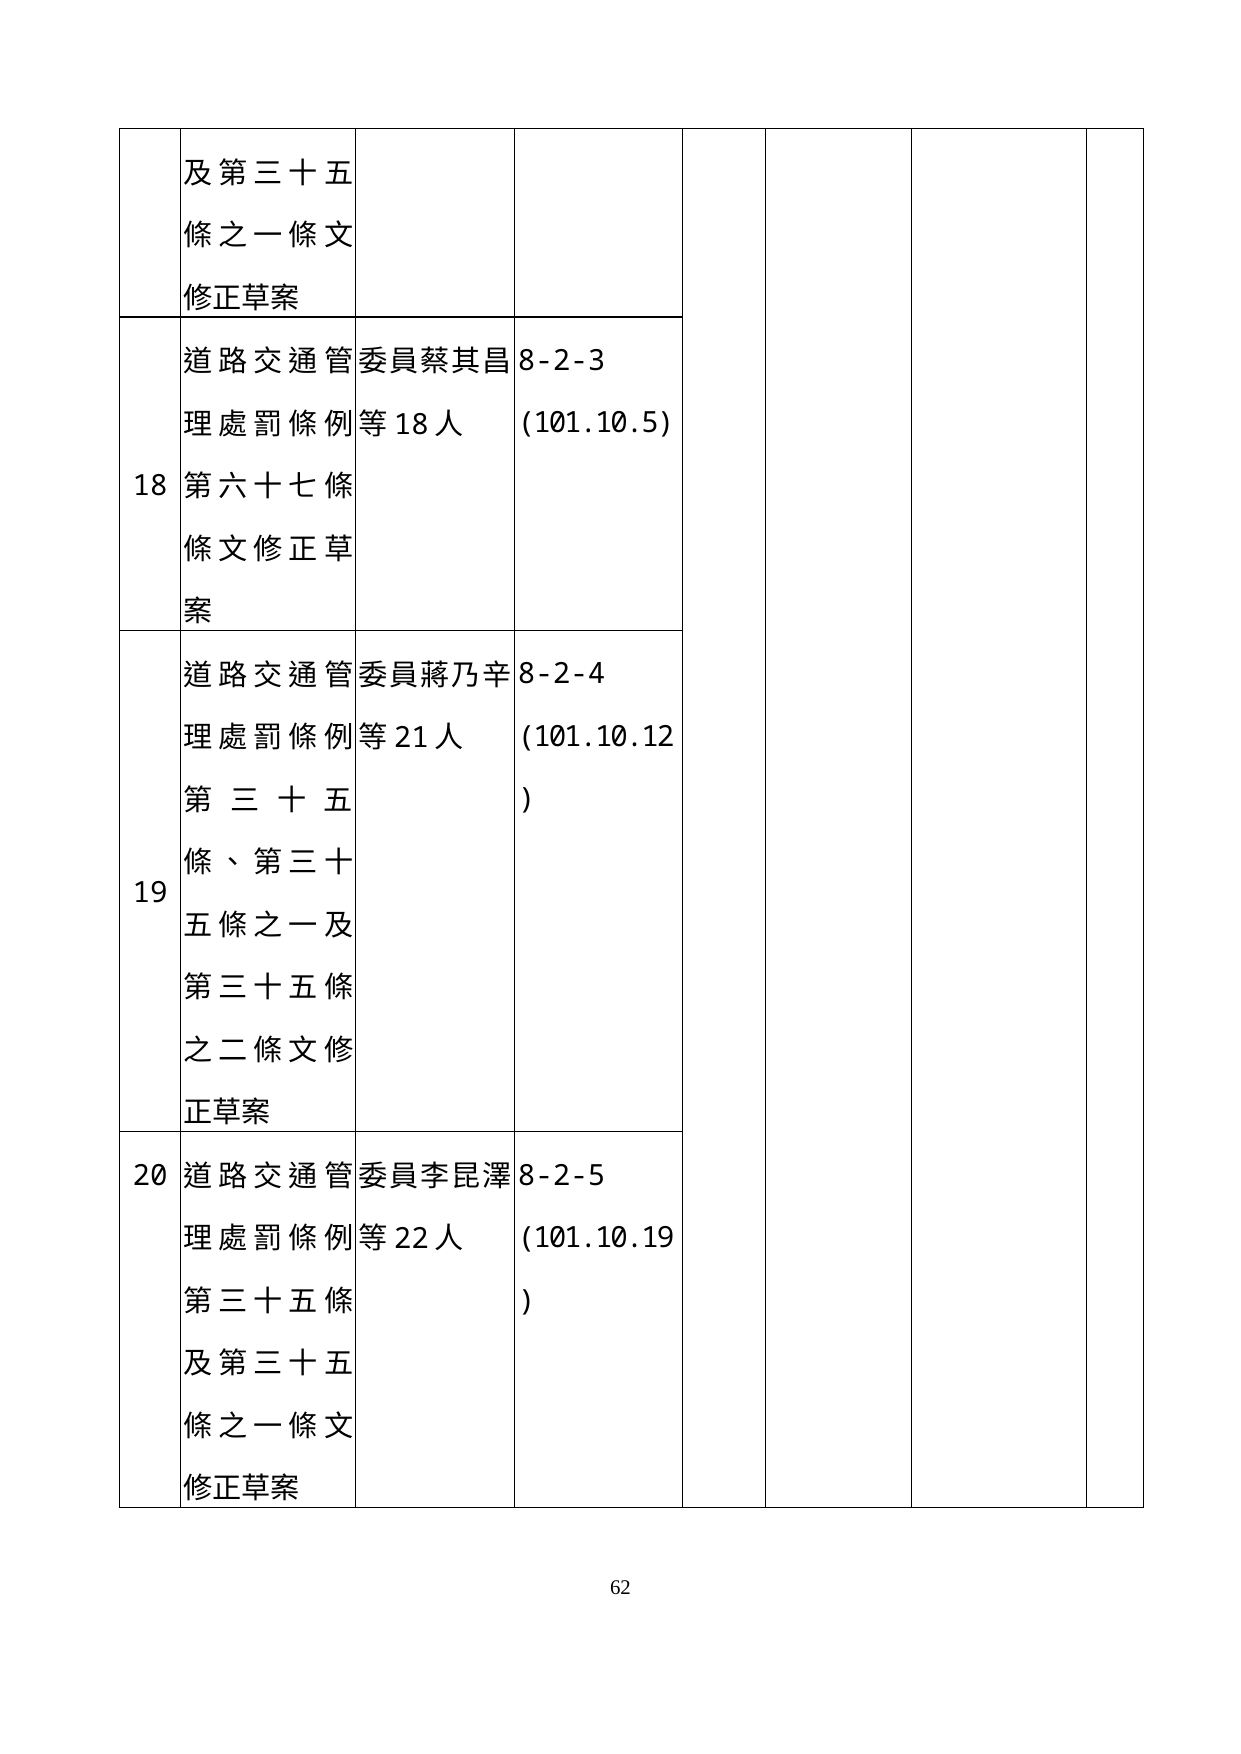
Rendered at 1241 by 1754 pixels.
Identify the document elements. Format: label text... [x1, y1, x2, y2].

table_cell 18 [120, 318, 180, 630]
table_cell [1087, 129, 1143, 1507]
table_cell [683, 129, 765, 1507]
table_cell [120, 129, 180, 316]
table_cell 道路交通管理處罰條例第三十五條及第三十五條之一條文修正草案 [181, 1132, 355, 1507]
table_cell 8-2-5 (101.10.19) [515, 1132, 682, 1507]
table_cell [515, 129, 682, 316]
table_cell 8-2-3 (101.10.5) [515, 318, 682, 630]
table_cell 道路交通管理處罰條例第三十五條、第三十五條之一及第三十五條之二條文修正草案 [181, 631, 355, 1131]
table_cell 及第三十五條之一條文修正草案 [181, 129, 355, 316]
table_cell [912, 129, 1086, 1507]
table_cell 委員蔡其昌等18人 [356, 318, 514, 630]
table_cell 委員李昆澤等22人 [356, 1132, 514, 1507]
table_cell 19 [120, 631, 180, 1131]
table_cell [766, 129, 911, 1507]
table_cell 20 [120, 1132, 180, 1507]
table_cell 委員蔣乃辛等21人 [356, 631, 514, 1131]
table_cell [356, 129, 514, 316]
table_cell 道路交通管理處罰條例第六十七條條文修正草案 [181, 318, 355, 630]
table_cell 8-2-4 (101.10.12) [515, 631, 682, 1131]
